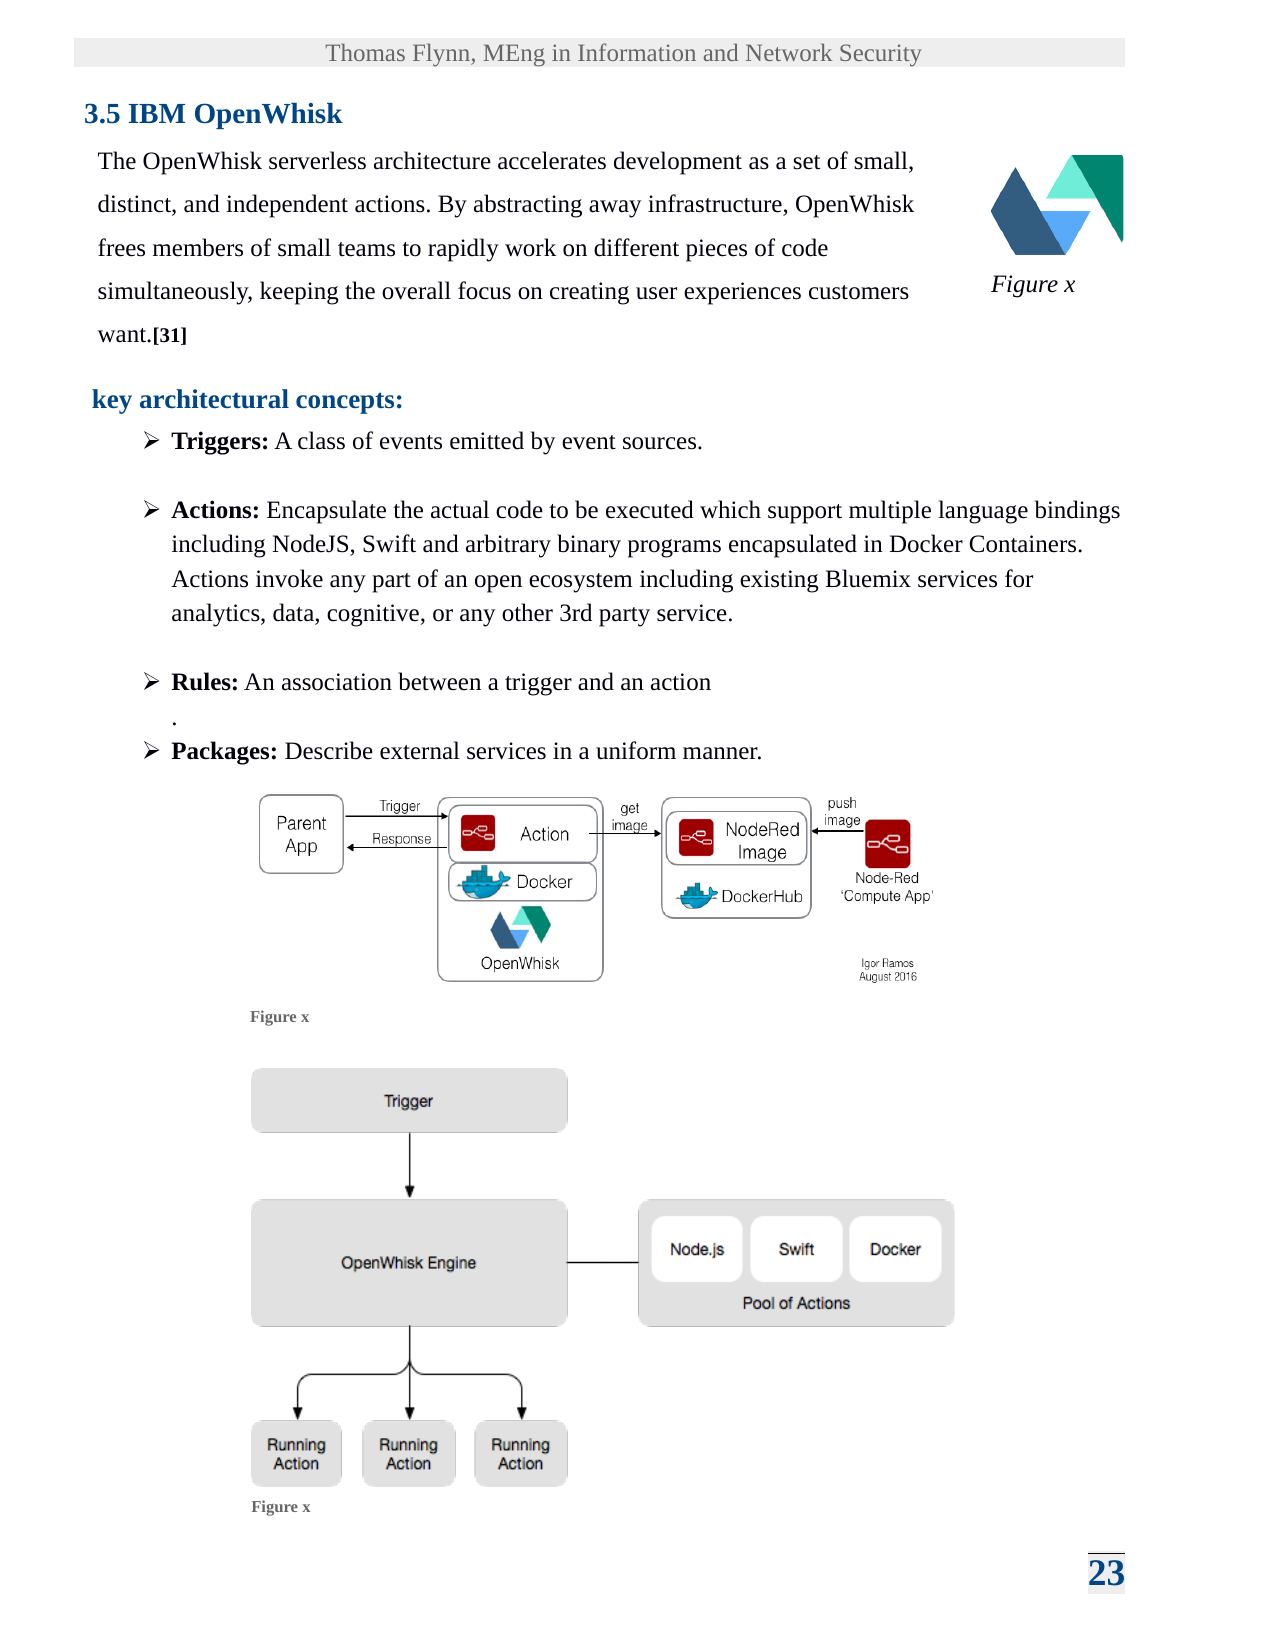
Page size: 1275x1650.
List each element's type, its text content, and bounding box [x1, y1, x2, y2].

picture [990, 155, 1124, 255]
picture [249, 783, 938, 998]
text Figure x [991, 255, 1123, 298]
list Packages: Describe external services in a uniform manner. [142, 736, 1125, 765]
subtitle 3.5 IBM OpenWhisk [81, 96, 1125, 129]
list . [142, 702, 1125, 730]
list Rules: An association between a trigger and an action [142, 667, 1125, 696]
text Figure x [250, 998, 990, 1026]
subtitle key architectural concepts: [92, 383, 1125, 414]
text The OpenWhisk serverless architecture accelerates development as a set of small, distinct, and independent actions. By abstracting away infrastructure, OpenWhisk frees members of small teams to rapidly work on different pieces of code simultaneously, keeping the overall focus on creating user experiences customers want.[31] [97, 142, 1125, 348]
text Figure x [251, 1487, 984, 1516]
picture [251, 1068, 955, 1487]
list Actions: Encapsulate the actual code to be executed which support multiple language bindings including NodeJS, Swift and arbitrary binary programs encapsulated in Docker Containers. Actions invoke any part of an open ecosystem including existing Bluemix services for analytics, data, cognitive, or any other 3rd party service. [142, 495, 1125, 627]
list Triggers: A class of events emitted by event sources. [142, 426, 1125, 454]
